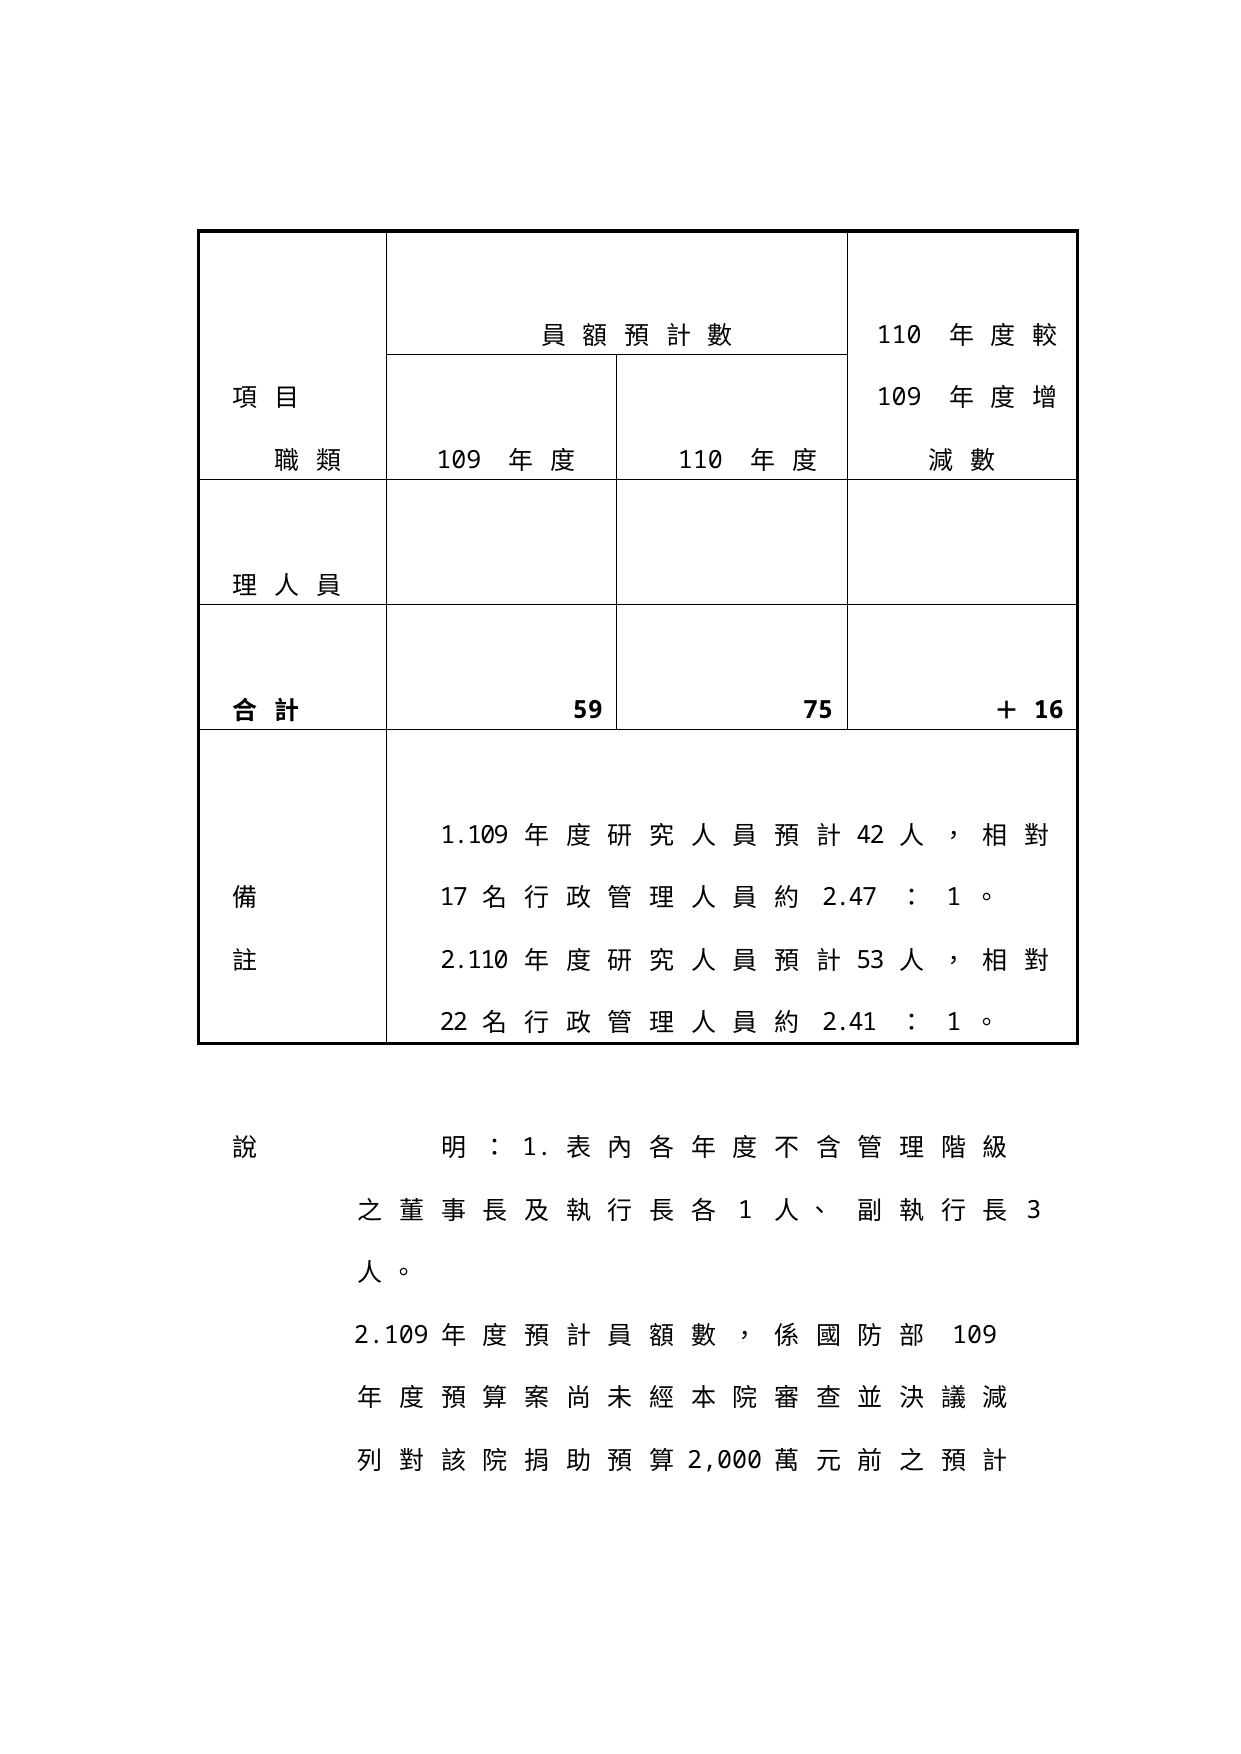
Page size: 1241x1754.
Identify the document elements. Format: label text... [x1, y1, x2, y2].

table_header 員額預計數 [387, 233, 847, 354]
table_cell 備 註 [200, 730, 386, 1042]
table_cell 1.109年度研究人員預計42人，相對17名行政管理人員約2.47：1。 2.110年度研究人員預計53人，相對22名行政管理人員約2.41：1。 [387, 730, 1076, 1042]
table_cell 理人員 [200, 480, 386, 604]
table_header 110年度較109年度增減數 [848, 233, 1076, 479]
table_cell [617, 480, 847, 604]
table_cell 109年度 [387, 355, 616, 479]
text 說 明：1.表內各年度不含管理階級之董事長及執行長各1人、副執行長3人。 [186, 1104, 1052, 1292]
table_cell 110年度 [617, 355, 847, 479]
table_cell ＋16 [848, 605, 1076, 729]
table_cell [387, 480, 616, 604]
table_cell 59 [387, 605, 616, 729]
table_cell 75 [617, 605, 847, 729]
table_cell 合計 [200, 605, 386, 729]
text 2.109年度預計員額數，係國防部109年度預算案尚未經本院審查並決議減列對該院捐助預算2,000萬元前之預計 [308, 1292, 1052, 1479]
table_header 項目 職類 [200, 233, 386, 479]
table_cell [848, 480, 1076, 604]
